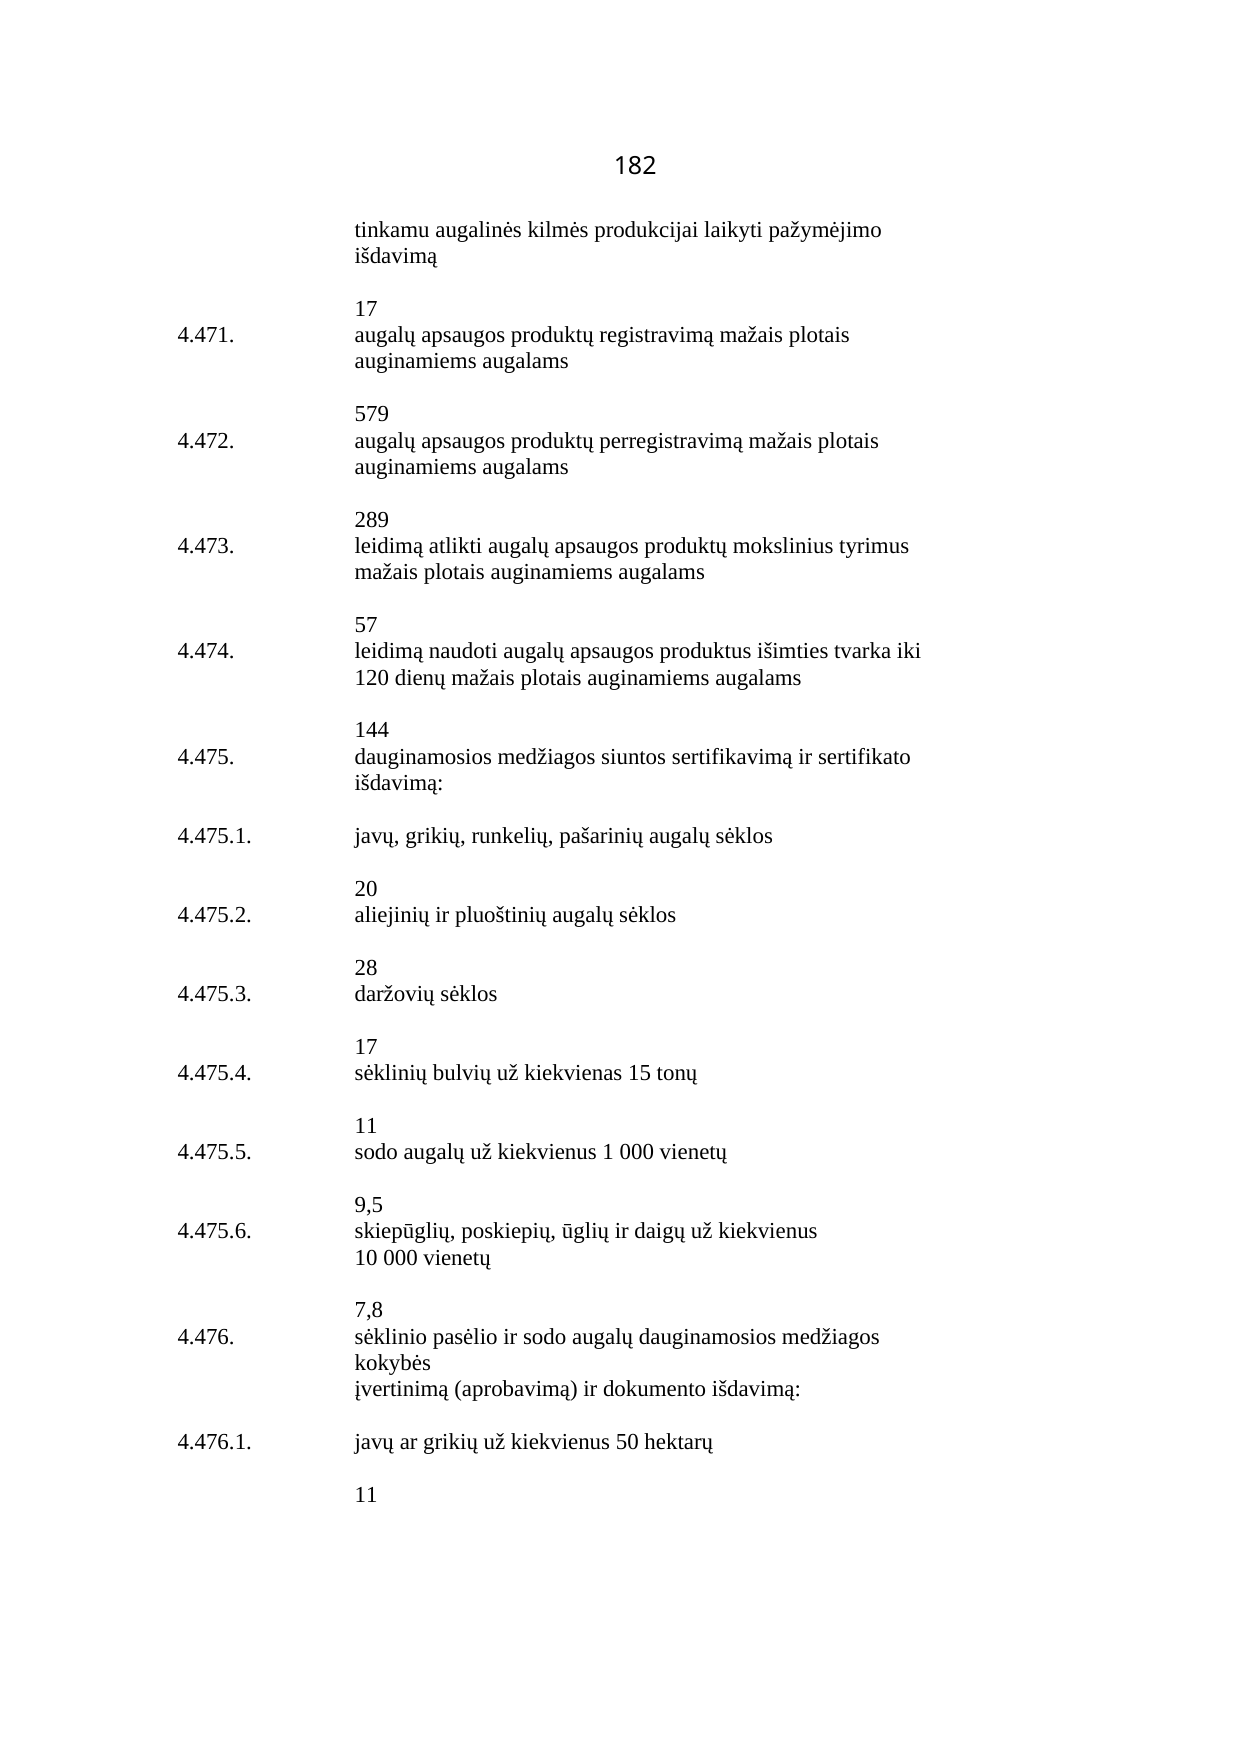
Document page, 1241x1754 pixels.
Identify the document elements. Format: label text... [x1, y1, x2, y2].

text 4.474. leidimą naudoti augalų apsaugos produktus išimties tvarka iki [177, 637, 945, 664]
text 4.473. leidimą atlikti augalų apsaugos produktų mokslinius tyrimus [177, 532, 945, 558]
text auginamiems augalams 579 [354, 348, 945, 427]
text 120 dienų mažais plotais auginamiems augalams 144 [354, 664, 945, 743]
text 4.476.1. javų ar grikių už kiekvienus 50 hektarų 11 [177, 1428, 945, 1507]
text 4.475.6. skiepūglių, poskiepių, ūglių ir daigų už kiekvienus 10 000 vienetų 7,8 [177, 1217, 945, 1323]
text tinkamu augalinės kilmės produkcijai laikyti pažymėjimo išdavimą 17 [354, 216, 945, 321]
text 4.475. dauginamosios medžiagos siuntos sertifikavimą ir sertifikato [177, 743, 945, 769]
text auginamiems augalams 289 [354, 453, 945, 532]
text 4.475.3. daržovių sėklos 17 [177, 980, 945, 1059]
text išdavimą: [354, 769, 945, 822]
text įvertinimą (aprobavimą) ir dokumento išdavimą: [354, 1375, 945, 1428]
text 4.475.2. aliejinių ir pluoštinių augalų sėklos 28 [177, 901, 945, 980]
text 4.472. augalų apsaugos produktų perregistravimą mažais plotais [177, 427, 945, 453]
text 4.475.5. sodo augalų už kiekvienus 1 000 vienetų 9,5 [177, 1138, 945, 1217]
text 4.475.1. javų, grikių, runkelių, pašarinių augalų sėklos 20 [177, 822, 945, 901]
text 4.475.4. sėklinių bulvių už kiekvienas 15 tonų 11 [177, 1059, 945, 1138]
text 4.476. sėklinio pasėlio ir sodo augalų dauginamosios medžiagos kokybės [177, 1323, 945, 1375]
text mažais plotais auginamiems augalams 57 [354, 558, 945, 637]
text 4.471. augalų apsaugos produktų registravimą mažais plotais [177, 321, 945, 348]
